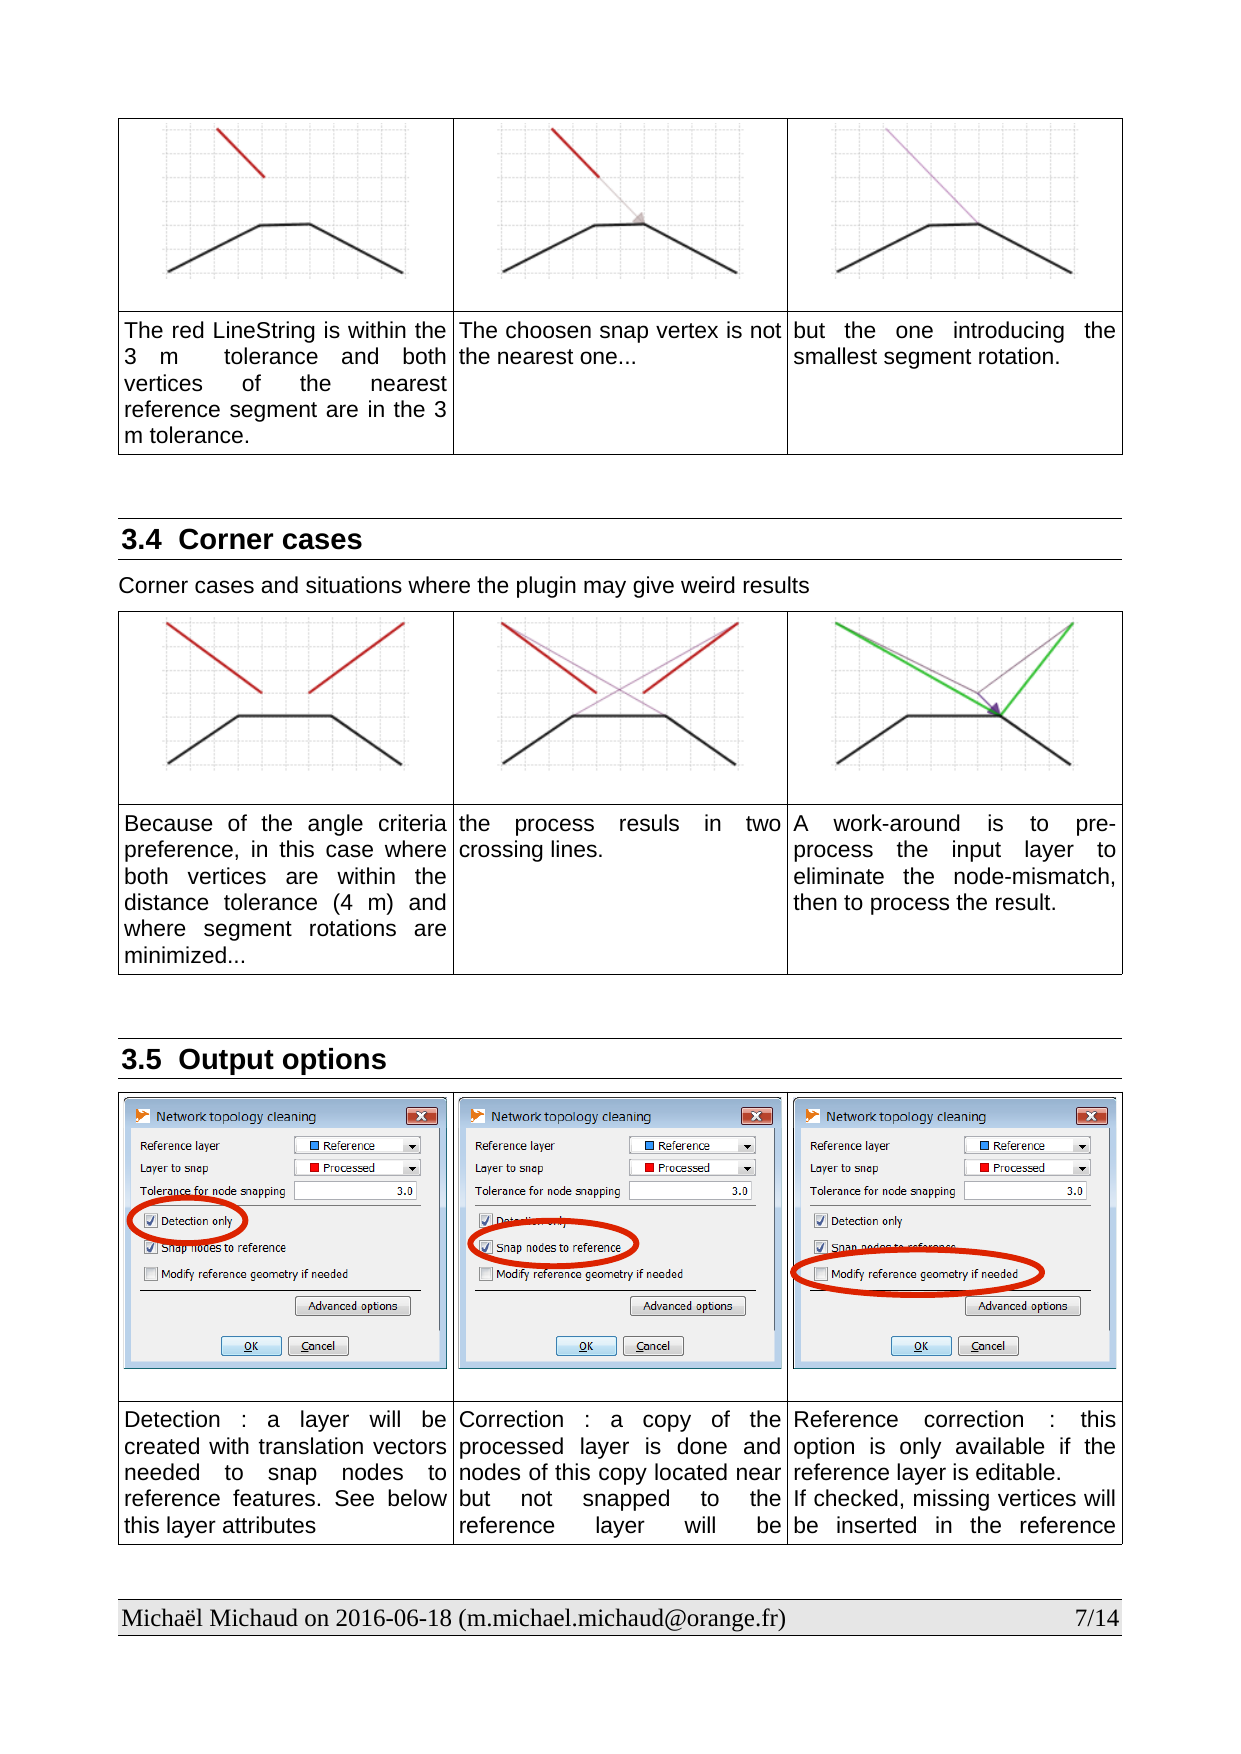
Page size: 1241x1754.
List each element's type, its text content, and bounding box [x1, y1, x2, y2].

table_cell The red LineString is within the 3 m tolerance and both vertices of the nearest reference segment are in the 3 m tolerance. [119, 312, 453, 454]
table_header [119, 1369, 453, 1401]
subtitle Output options [118, 1039, 1122, 1078]
picture [496, 617, 744, 772]
picture [797, 1253, 1038, 1292]
table_header [1117, 1098, 1122, 1368]
table_header [454, 612, 787, 804]
table_header [454, 119, 787, 311]
table_cell Correction : a copy of the processed layer is done and nodes of this copy located near but not snapped to the reference layer will be [454, 1402, 787, 1544]
table_cell the process resuls in two crossing lines. [454, 805, 787, 974]
table_header [454, 1369, 787, 1401]
picture [830, 123, 1079, 279]
table_header [788, 1098, 793, 1368]
picture [458, 1097, 782, 1369]
table_header [788, 612, 1122, 804]
table_header [119, 119, 453, 311]
subtitle Corner cases [118, 519, 1122, 559]
table_header [788, 1369, 1122, 1401]
picture [161, 617, 410, 772]
table_cell Reference correction : this option is only available if the reference layer is editable. If checked, missing vertices will be inserted in the reference [788, 1402, 1122, 1544]
table_cell The choosen snap vertex is not the nearest one... [454, 312, 787, 454]
table_header [454, 1093, 787, 1097]
picture [123, 1097, 447, 1369]
table_header [119, 1098, 123, 1368]
table_header [788, 119, 1122, 311]
picture [496, 123, 744, 279]
table_header [788, 1093, 1122, 1097]
table_header [119, 1093, 453, 1097]
table_cell A work-around is to pre-process the input layer to eliminate the node-mismatch, then to process the result. [788, 805, 1122, 974]
table_cell Detection : a layer will be created with translation vectors needed to snap nodes to reference features. See below this layer attributes [119, 1402, 453, 1544]
picture [161, 123, 410, 279]
table_cell Because of the angle criteria preference, in this case where both vertices are within the distance tolerance (4 m) and where segment rotations are minimized... [119, 805, 453, 974]
table_header [782, 1098, 787, 1368]
table_header [454, 1098, 458, 1368]
table_header [447, 1098, 453, 1368]
table_header [119, 612, 453, 804]
table_cell but the one introducing the smallest segment rotation. [788, 312, 1122, 454]
picture [830, 617, 1079, 772]
picture [793, 1097, 1117, 1369]
text Corner cases and situations where the plugin may give weird results [118, 572, 1122, 599]
